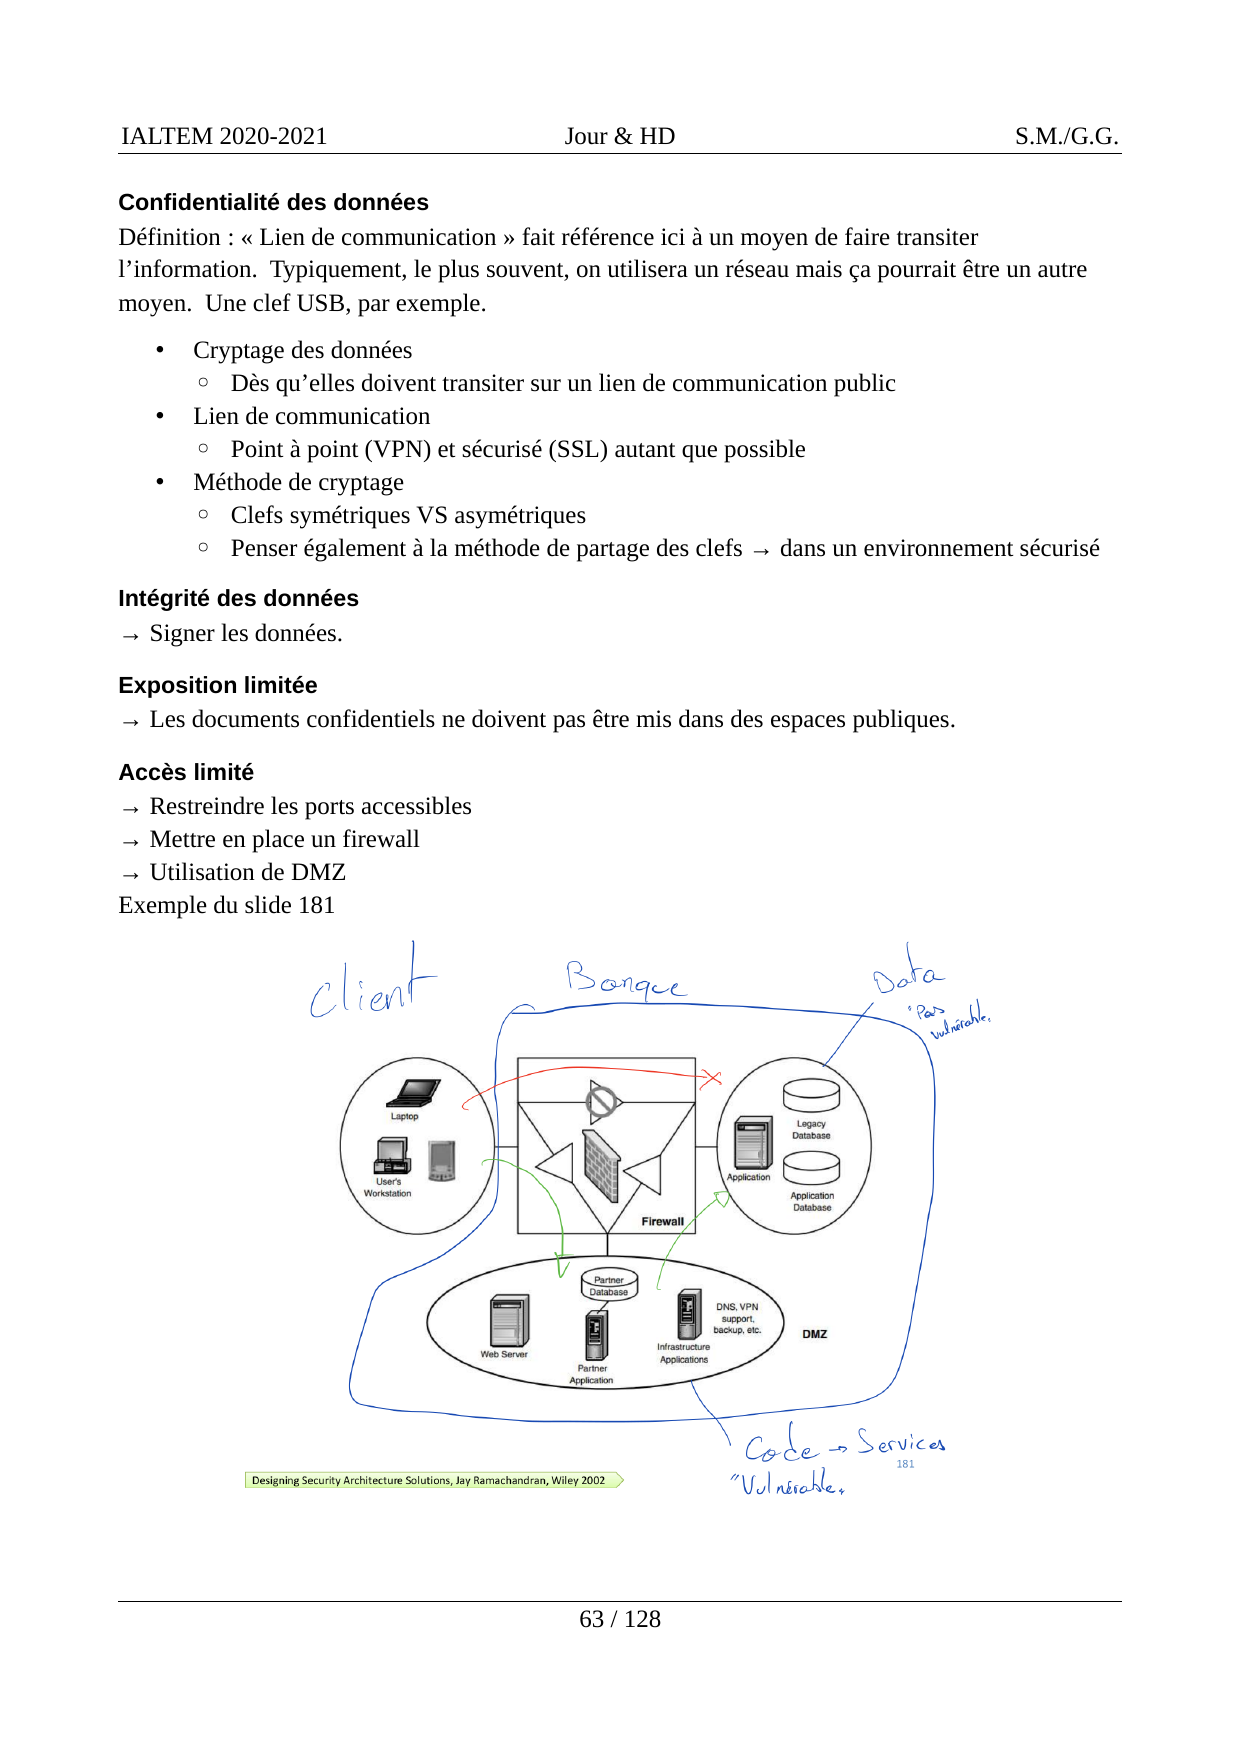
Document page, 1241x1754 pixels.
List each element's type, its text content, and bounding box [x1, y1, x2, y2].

list Cryptage des données [156, 335, 1122, 364]
text → Restreindre les ports accessibles [118, 791, 1122, 820]
subtitle Intégrité des données [118, 584, 1122, 611]
list Point à point (VPN) et sécurisé (SSL) autant que possible [193, 434, 1122, 463]
text → Utilisation de DMZ [118, 857, 1122, 886]
subtitle Exposition limitée [118, 671, 1122, 698]
text → Mettre en place un firewall [118, 824, 1122, 853]
list Penser également à la méthode de partage des clefs → dans un environnement sécurisé [193, 533, 1122, 562]
list Clefs symétriques VS asymétriques [193, 500, 1122, 529]
list Lien de communication [156, 401, 1122, 430]
text Définition : « Lien de communication » fait référence ici à un moyen de faire transiter l’information. Typiquement, le plus souvent, on utilisera un réseau mais ça pourrait être un autre moyen. Une clef USB, par exemple. [118, 222, 1122, 316]
text → Les documents confidentiels ne doivent pas être mis dans des espaces publiques. [118, 704, 1122, 733]
subtitle Accès limité [118, 758, 1122, 785]
list Dès qu’elles doivent transiter sur un lien de communication public [193, 368, 1122, 397]
subtitle Confidentialité des données [118, 188, 1122, 215]
text → Signer les données. [118, 618, 1122, 646]
picture [242, 938, 998, 1496]
list Méthode de cryptage [156, 467, 1122, 496]
text Exemple du slide 181 [118, 890, 1122, 919]
